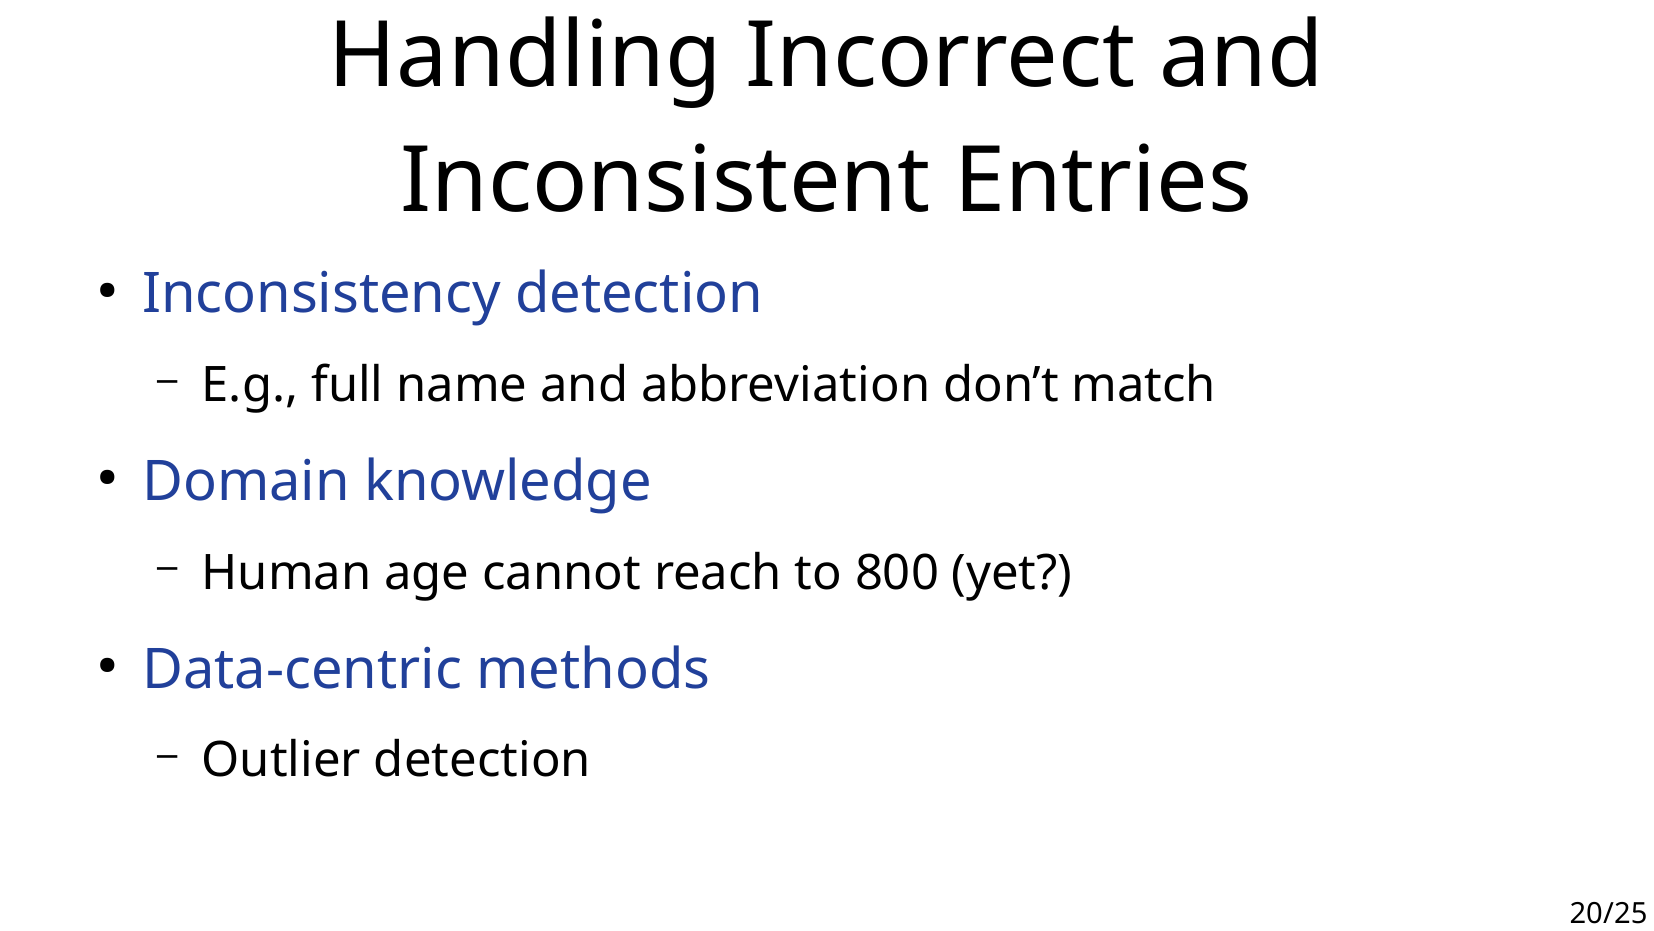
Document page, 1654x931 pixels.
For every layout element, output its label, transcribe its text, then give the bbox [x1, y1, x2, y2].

list Inconsistency detection E.g., full name and abbreviation don’t match Domain knowledge Human age cannot reach to 800 (yet?) Data-centric methods Outlier detection [82, 253, 1571, 793]
title Handling Incorrect and Inconsistent Entries [82, 1, 1571, 226]
